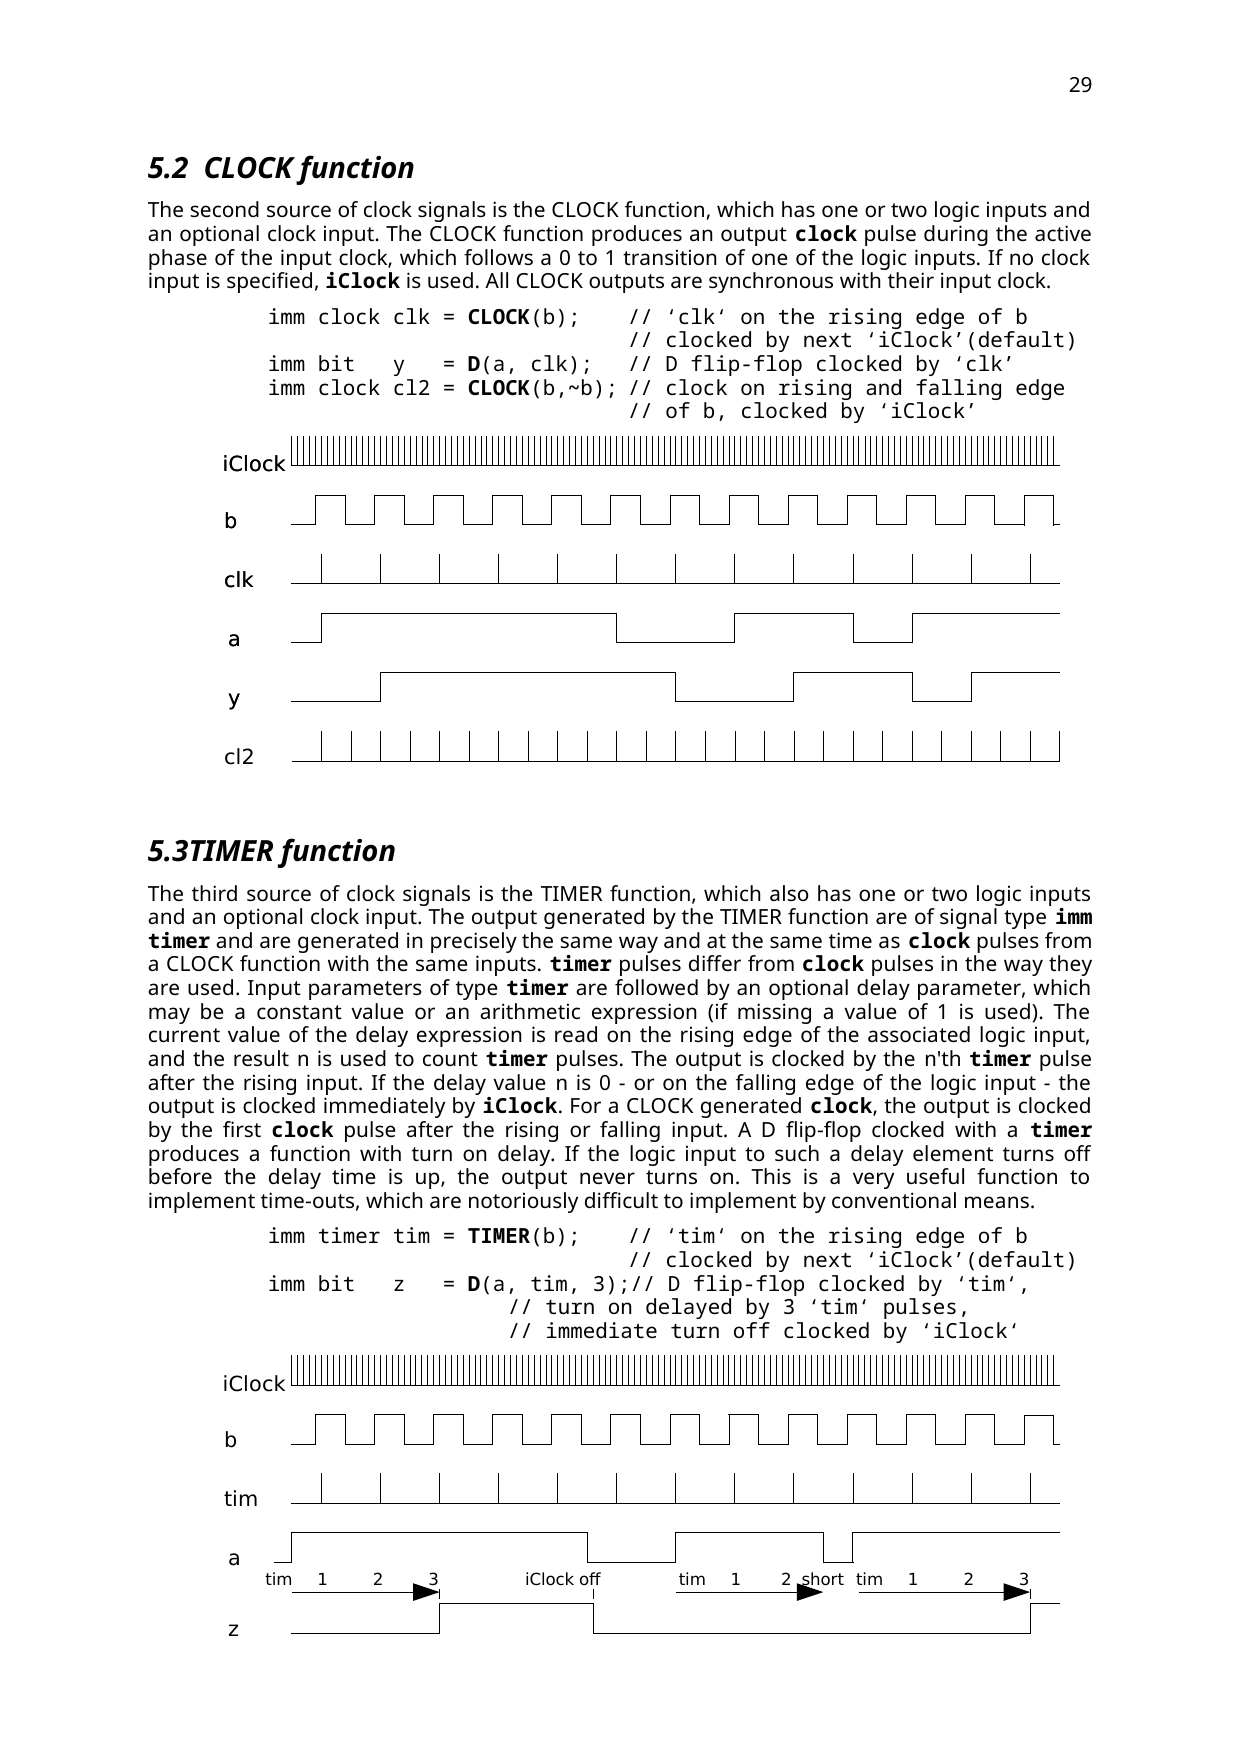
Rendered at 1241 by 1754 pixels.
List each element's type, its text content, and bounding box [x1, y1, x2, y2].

text The third source of clock signals is the TIMER function, which also has one or two logic inputs and an optional clock input. The output generated by the TIMER function are of signal type imm timer and are generated in precisely the same way and at the same time as clock pulses from a CLOCK function with the same inputs. timer pulses differ from clock pulses in the way they are used. Input parameters of type timer are followed by an optional delay parameter, which may be a constant value or an arithmetic expression (if missing a value of 1 is used). The current value of the delay expression is read on the rising edge of the associated logic input, and the result n is used to count timer pulses. The output is clocked by the n'th timer pulse after the rising input. If the delay value n is 0 - or on the falling edge of the logic input - the output is clocked immediately by iClock. For a CLOCK generated clock, the output is clocked by the first clock pulse after the rising or falling input. A D flip-flop clocked with a timer produces a function with turn on delay. If the logic input to such a delay element turns off before the delay time is up, the output never turns on. This is a very useful function to implement time-outs, which are notoriously difficult to implement by conventional means. [148, 882, 1092, 1213]
text imm timer tim = TIMER(b); // ‘tim‘ on the rising edge of b // clocked by next ‘iClock’(default) imm bit z = D(a, tim, 3);// D flip-flop clocked by ‘tim‘, // turn on delayed by 3 ‘tim‘ pulses, // immediate turn off clocked by ‘iClock‘ [268, 1225, 1092, 1343]
text The second source of clock signals is the CLOCK function, which has one or two logic inputs and an optional clock input. The CLOCK function produces an output clock pulse during the active phase of the input clock, which follows a 0 to 1 transition of one of the logic inputs. If no clock input is specified, iClock is used. All CLOCK outputs are synchronous with their input clock. [148, 199, 1092, 293]
subtitle CLOCK function [148, 148, 1092, 187]
text imm clock clk = CLOCK(b); // ‘clk‘ on the rising edge of b // clocked by next ‘iClock’(default) imm bit y = D(a, clk); // D flip-flop clocked by ‘clk’ imm clock cl2 = CLOCK(b,~b); // clock on rising and falling edge // of b, clocked by ‘iClock’ [268, 305, 1092, 423]
subtitle TIMER function [148, 831, 1092, 870]
